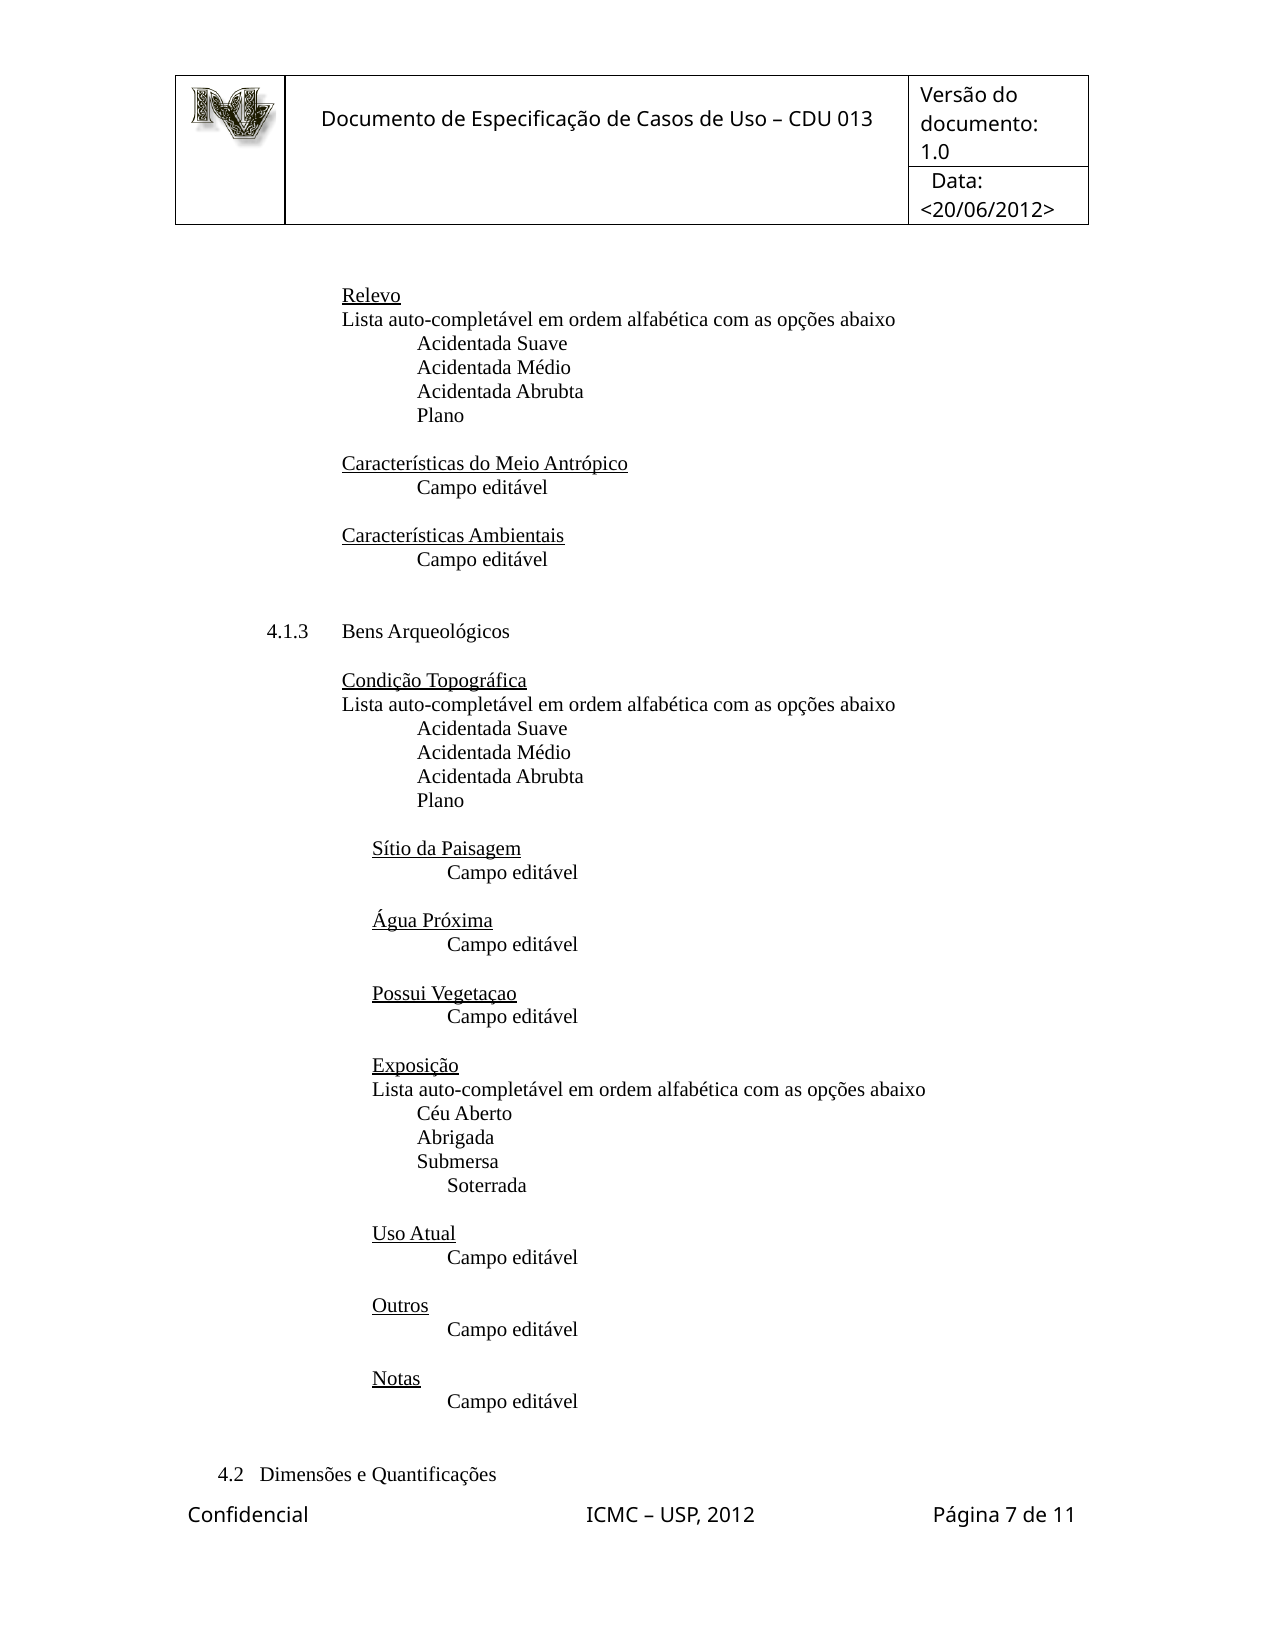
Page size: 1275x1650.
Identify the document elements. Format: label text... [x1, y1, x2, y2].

text Água Próxima [192, 908, 1087, 932]
text Sítio da Paisagem [192, 836, 1087, 860]
text Campo editável [192, 932, 1087, 956]
text Características do Meio Antrópico [192, 451, 1087, 475]
text Uso Atual [192, 1221, 1087, 1245]
text Possui Vegetaçao [192, 980, 1087, 1004]
text Céu Aberto [192, 1101, 1087, 1125]
text Plano [192, 788, 1087, 812]
text Lista auto-completável em ordem alfabética com as opções abaixo [192, 692, 1087, 716]
text Plano [192, 403, 1087, 427]
text Condição Topográfica [192, 668, 1087, 692]
text Acidentada Abrubta [192, 379, 1087, 403]
text Relevo [192, 283, 1087, 307]
text Notas [192, 1365, 1087, 1389]
text Campo editável [192, 547, 1087, 571]
text 4.1.3 Bens Arqueológicos [192, 619, 1087, 643]
text Campo editável [192, 1245, 1087, 1269]
text Lista auto-completável em ordem alfabética com as opções abaixo [192, 307, 1087, 331]
text Campo editável [192, 860, 1087, 884]
text Características Ambientais [192, 523, 1087, 547]
text Exposição [192, 1053, 1087, 1077]
text Submersa [192, 1149, 1087, 1173]
text 4.2 Dimensões e Quantificações [192, 1462, 1087, 1486]
text Acidentada Abrubta [192, 764, 1087, 788]
text Soterrada [192, 1173, 1087, 1197]
text Campo editável [192, 1389, 1087, 1413]
text Campo editável [192, 1317, 1087, 1341]
text Acidentada Médio [192, 355, 1087, 379]
text Lista auto-completável em ordem alfabética com as opções abaixo [192, 1077, 1087, 1101]
text Outros [192, 1293, 1087, 1317]
text Campo editável [192, 475, 1087, 499]
text Acidentada Suave [192, 331, 1087, 355]
text Acidentada Médio [192, 740, 1087, 764]
text Abrigada [192, 1125, 1087, 1149]
text Acidentada Suave [192, 716, 1087, 740]
text Campo editável [192, 1004, 1087, 1028]
